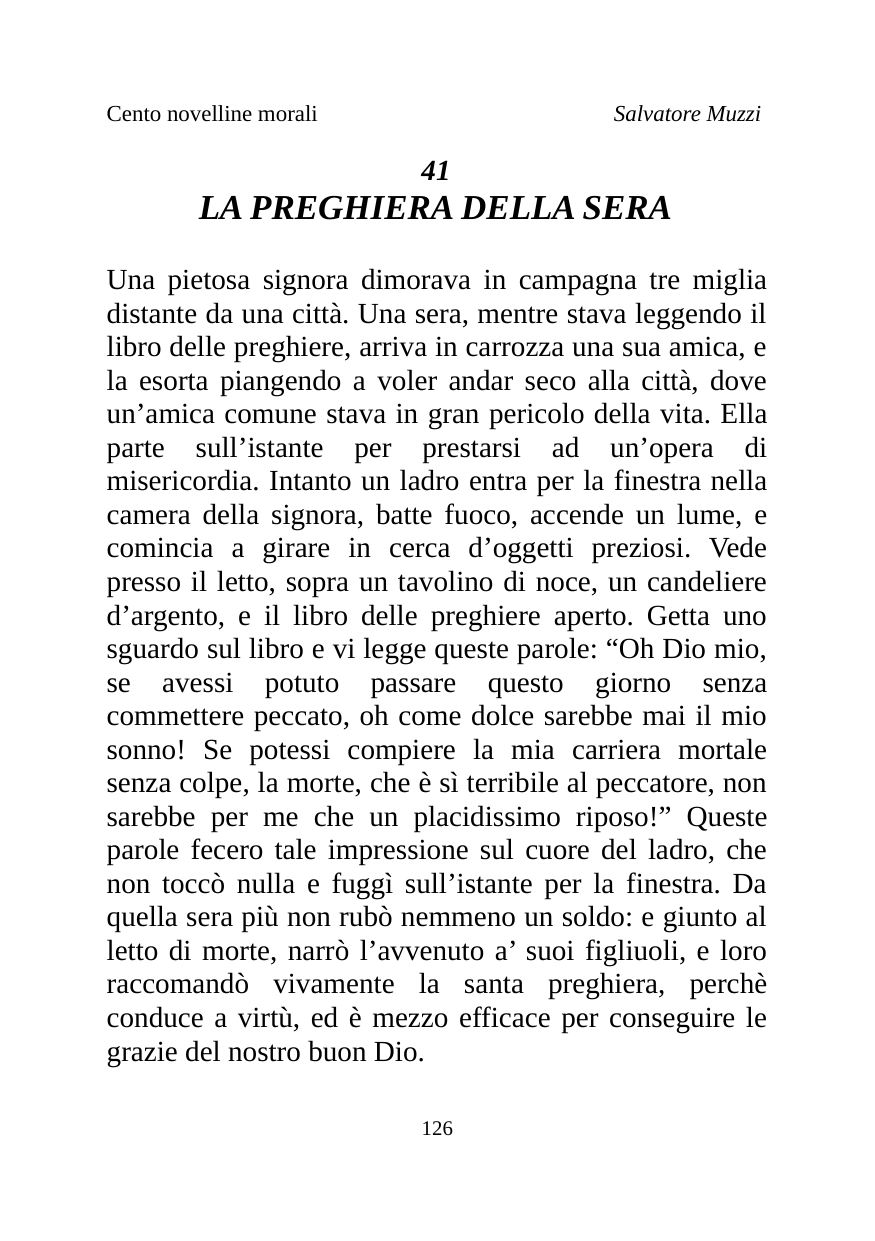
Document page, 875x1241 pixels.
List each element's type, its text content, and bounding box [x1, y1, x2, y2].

text Una pietosa signora dimorava in campagna tre miglia distante da una città. Una sera, mentre stava leggendo il libro delle preghiere, arriva in carrozza una sua amica, e la esorta piangendo a voler andar seco alla città, dove un’amica comune stava in gran pericolo della vita. Ella parte sull’istante per prestarsi ad un’opera di misericordia. Intanto un ladro entra per la finestra nella camera della signora, batte fuoco, accende un lume, e comincia a girare in cerca d’oggetti preziosi. Vede presso il letto, sopra un tavolino di noce, un candeliere d’argento, e il libro delle preghiere aperto. Getta uno sguardo sul libro e vi legge queste parole: “Oh Dio mio, se avessi potuto passare questo giorno senza commettere peccato, oh come dolce sarebbe mai il mio sonno! Se potessi compiere la mia carriera mortale senza colpe, la morte, che è sì terribile al peccatore, non sarebbe per me che un placidissimo riposo!” Queste parole fecero tale impressione sul cuore del ladro, che non toccò nulla e fuggì sull’istante per la finestra. Da quella sera più non rubò nemmeno un soldo: e giunto al letto di morte, narrò l’avvenuto a’ suoi figliuoli, e loro raccomandò vivamente la santa preghiera, perchè conduce a virtù, ed è mezzo efficace per conseguire le grazie del nostro buon Dio. [106, 262, 768, 1067]
subtitle 41 LA PREGHIERA DELLA SERA [106, 153, 768, 227]
